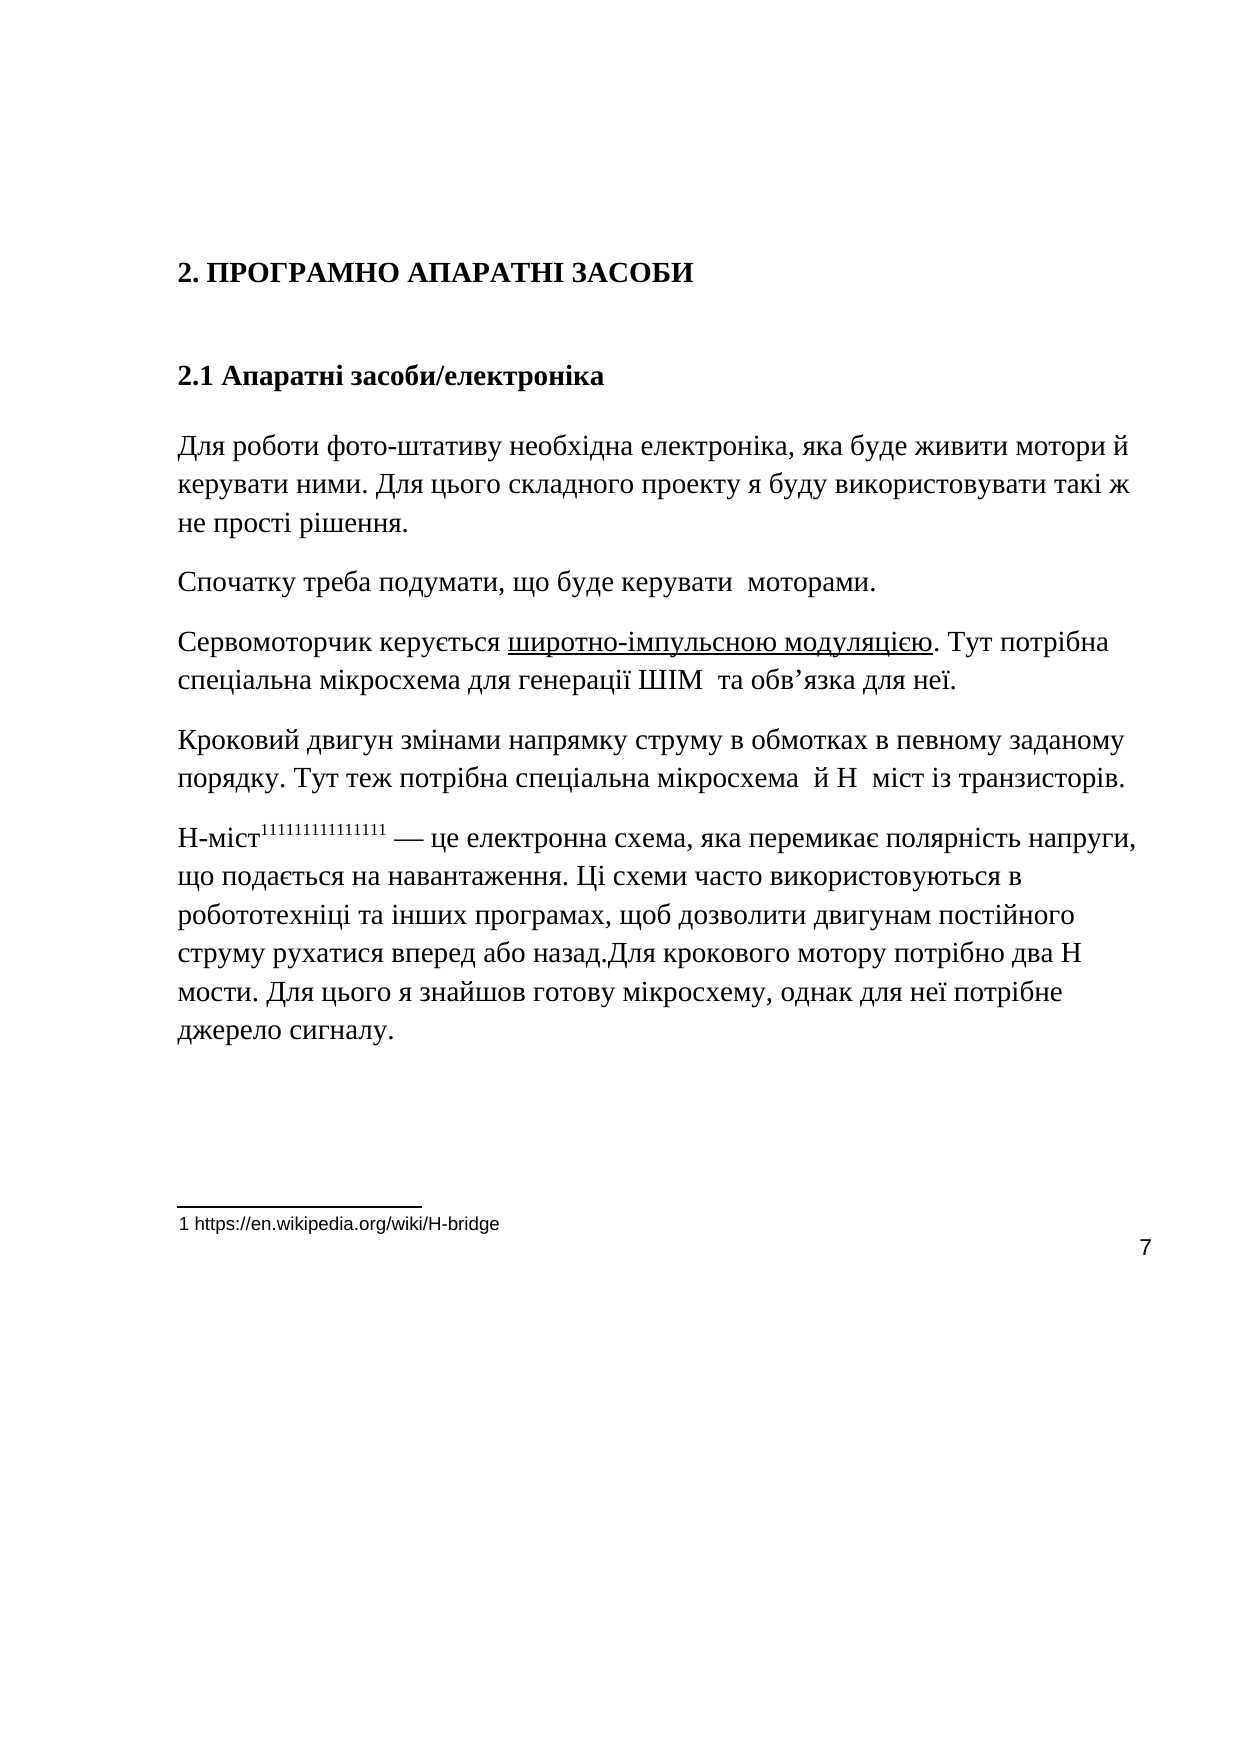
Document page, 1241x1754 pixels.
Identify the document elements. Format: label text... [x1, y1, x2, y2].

text Для роботи фото-штативу необхідна електроніка, яка буде живити мотори й керувати ними. Для цього складного проекту я буду використовувати такі ж не прості рішення. [177, 428, 1152, 539]
text Сервомоторчик керується широтно-імпульсною модуляцією. Тут потрібна спеціальна мікросхема для генерації ШІМ та обв’язка для неї. [177, 624, 1152, 696]
text 2. ПРОГРАМНО АПАРАТНІ ЗАСОБИ [177, 255, 1152, 289]
text Н-міст11111111111111 — це електронна схема, яка перемикає полярність напруги, що подається на навантаження. Ці схеми часто використовуються в робототехніці та інших програмах, щоб дозволити двигунам постійного струму рухатися вперед або назад.Для крокового мотору потрібно два H мости. Для цього я знайшов готову мікросхему, однак для неї потрібне джерело сигналу. [177, 820, 1152, 1046]
text Кроковий двигун змінами напрямку струму в обмотках в певному заданому порядку. Тут теж потрібна спеціальна мікросхема й H міст із транзисторів. [177, 722, 1152, 794]
text 2.1 Апаратні засоби/електроніка [177, 358, 1152, 392]
text Спочатку треба подумати, що буде керувати моторами. [177, 564, 1152, 598]
text https://en.wikipedia.org/wiki/H-bridge [179, 1213, 1152, 1234]
